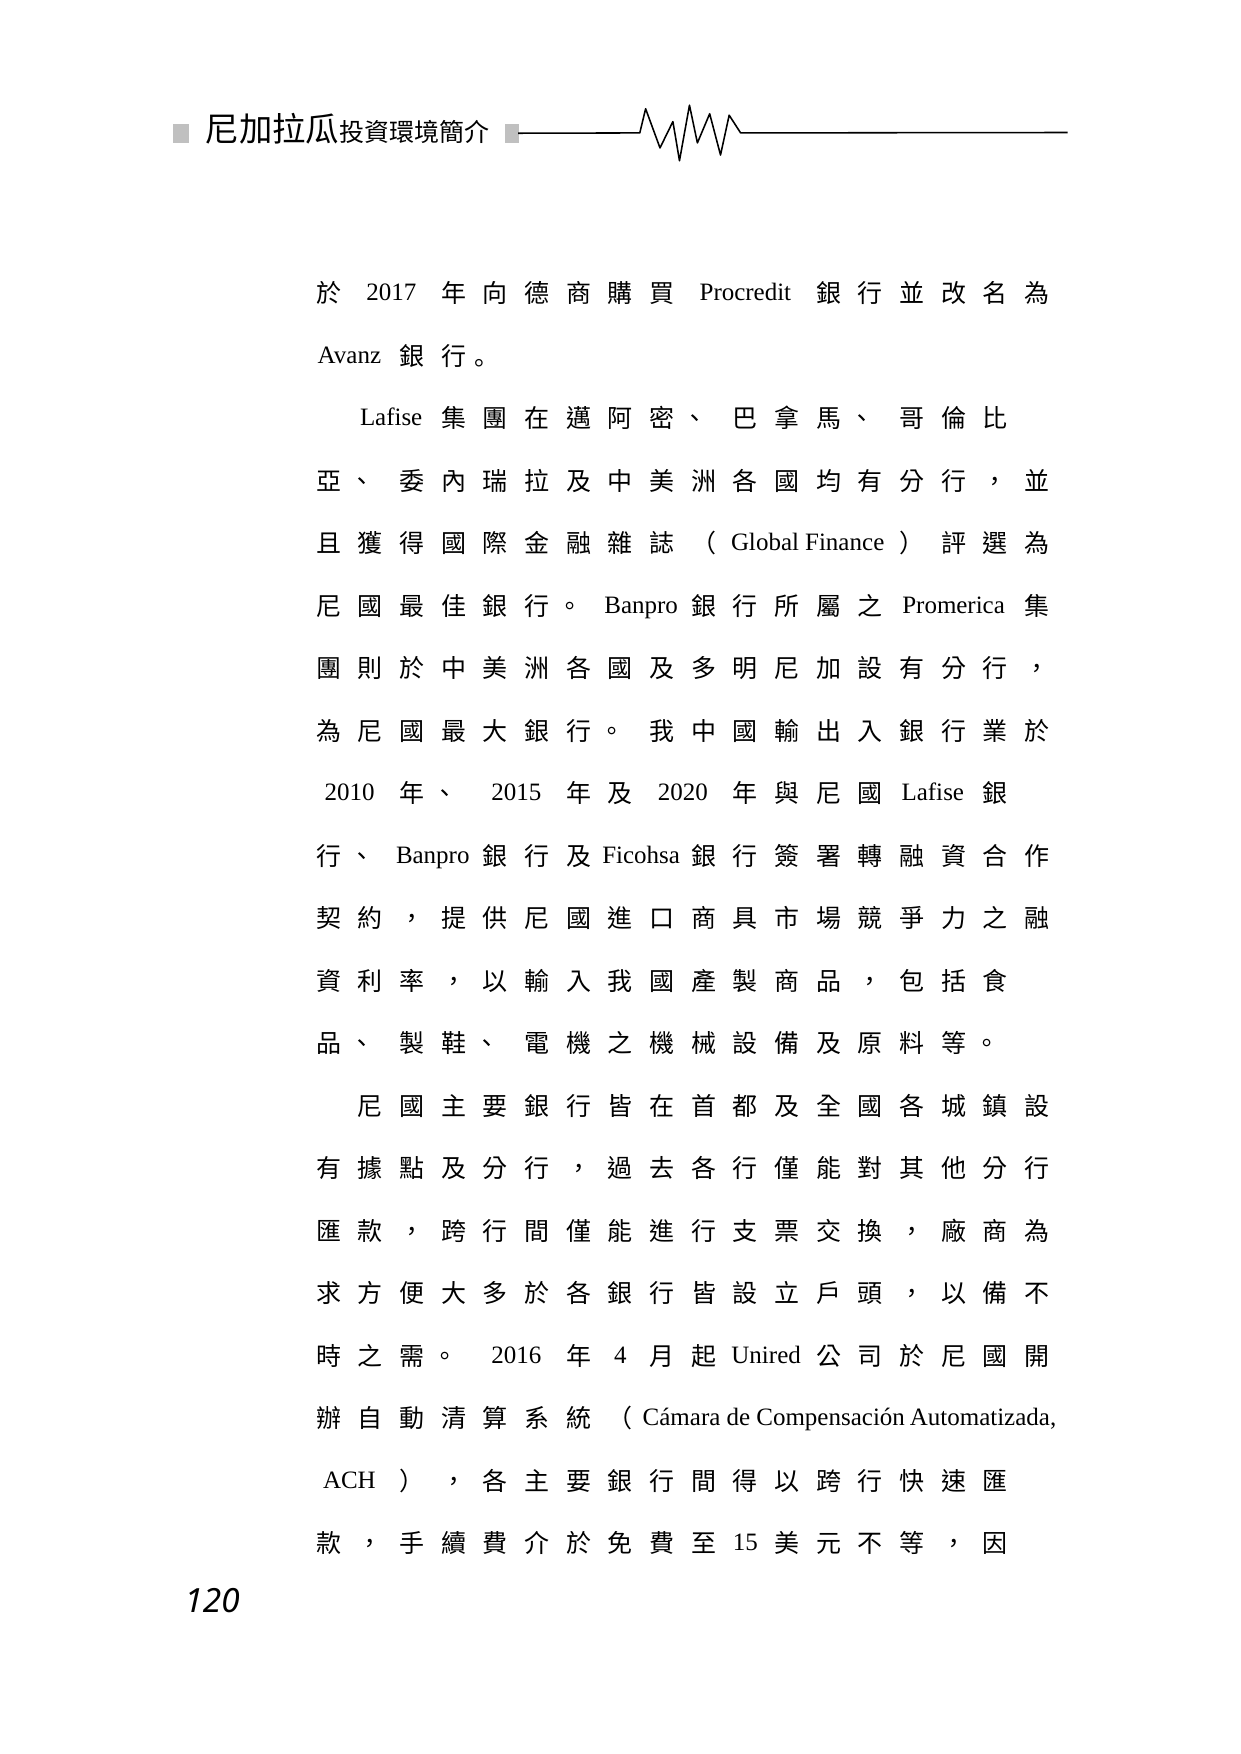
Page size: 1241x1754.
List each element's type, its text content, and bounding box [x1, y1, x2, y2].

text 尼國主要銀行皆在首都及全國各城鎮設有據點及分行，過去各行僅能對其他分行匯款，跨行間僅能進行支票交換，廠商為求方便大多於各銀行皆設立戶頭，以備不時之需。2016年4月起Unired公司於尼國開辦自動清算系統（Cámara de Compensación Automatizada, ACH），各主要銀行間得以跨行快速匯款，手續費介於免費至15美元不等，因 [281, 1063, 1058, 1563]
text 於2017年向德商購買Procredit銀行並改名為Avanz銀行。 [281, 250, 1058, 375]
text Lafise集團在邁阿密、巴拿馬、哥倫比亞、委內瑞拉及中美洲各國均有分行，並且獲得國際金融雜誌（Global Finance）評選為尼國最佳銀行。Banpro銀行所屬之Promerica集團則於中美洲各國及多明尼加設有分行，為尼國最大銀行。我中國輸出入銀行業於2010年、2015年及2020年與尼國Lafise銀行、Banpro銀行及Ficohsa銀行簽署轉融資合作契約，提供尼國進口商具市場競爭力之融資利率，以輸入我國產製商品，包括食品、製鞋、電機之機械設備及原料等。 [281, 375, 1058, 1063]
